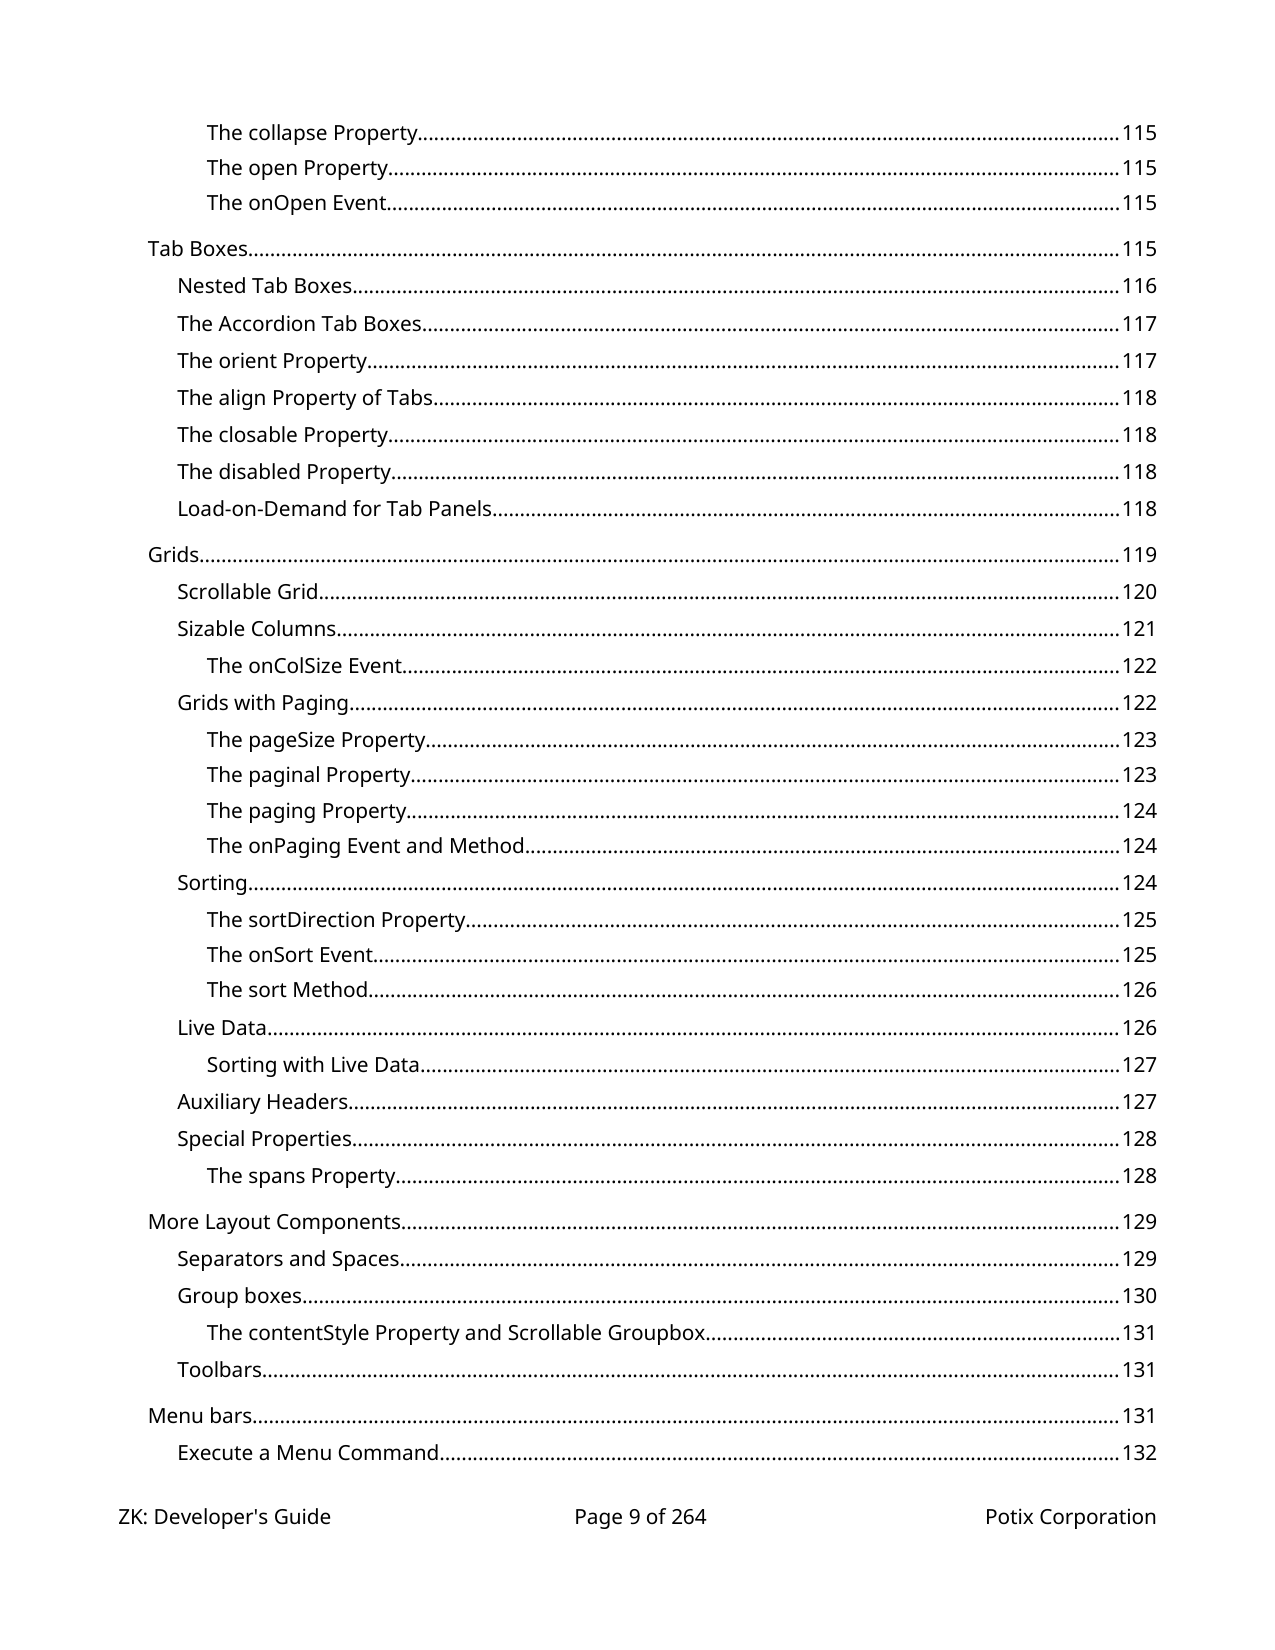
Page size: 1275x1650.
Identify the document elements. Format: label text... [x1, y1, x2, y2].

text Nested Tab Boxes 116 [177, 272, 1157, 300]
text Special Properties 128 [177, 1124, 1157, 1152]
text Execute a Menu Command 132 [177, 1438, 1157, 1467]
text The open Property 115 [207, 153, 1157, 182]
text More Layout Components 129 [148, 1207, 1157, 1235]
text The closable Property 118 [177, 420, 1157, 448]
text The sortDirection Property 125 [207, 905, 1157, 933]
text Sorting 124 [177, 868, 1157, 896]
text The sort Method 126 [207, 976, 1157, 1004]
text The pageSize Property 123 [207, 725, 1157, 754]
text The collapse Property 115 [207, 118, 1157, 146]
text The onOpen Event 115 [207, 188, 1157, 217]
text Live Data 126 [177, 1013, 1157, 1041]
text Sizable Columns 121 [177, 614, 1157, 642]
text The paging Property 124 [207, 796, 1157, 824]
text Grids with Paging 122 [177, 688, 1157, 717]
text Tab Boxes 115 [148, 234, 1157, 263]
text Auxiliary Headers 127 [177, 1087, 1157, 1115]
text The contentStyle Property and Scrollable Groupbox 131 [207, 1318, 1157, 1346]
text The disabled Property 118 [177, 457, 1157, 485]
text The paginal Property 123 [207, 761, 1157, 789]
text Separators and Spaces 129 [177, 1244, 1157, 1272]
text Sorting with Live Data 127 [207, 1050, 1157, 1078]
text The onSort Event 125 [207, 940, 1157, 969]
text The spans Property 128 [207, 1161, 1157, 1189]
text Load-on-Demand for Tab Panels 118 [177, 494, 1157, 522]
text Scrollable Grid 120 [177, 577, 1157, 605]
text Toolbars 131 [177, 1355, 1157, 1383]
text The onPaging Event and Method 124 [207, 831, 1157, 859]
text The onColSize Event 122 [207, 651, 1157, 679]
text Menu bars 131 [148, 1401, 1157, 1429]
text Grids 119 [148, 540, 1157, 568]
text Group boxes 130 [177, 1281, 1157, 1309]
text The orient Property 117 [177, 346, 1157, 374]
text The align Property of Tabs 118 [177, 383, 1157, 411]
text The Accordion Tab Boxes 117 [177, 309, 1157, 337]
